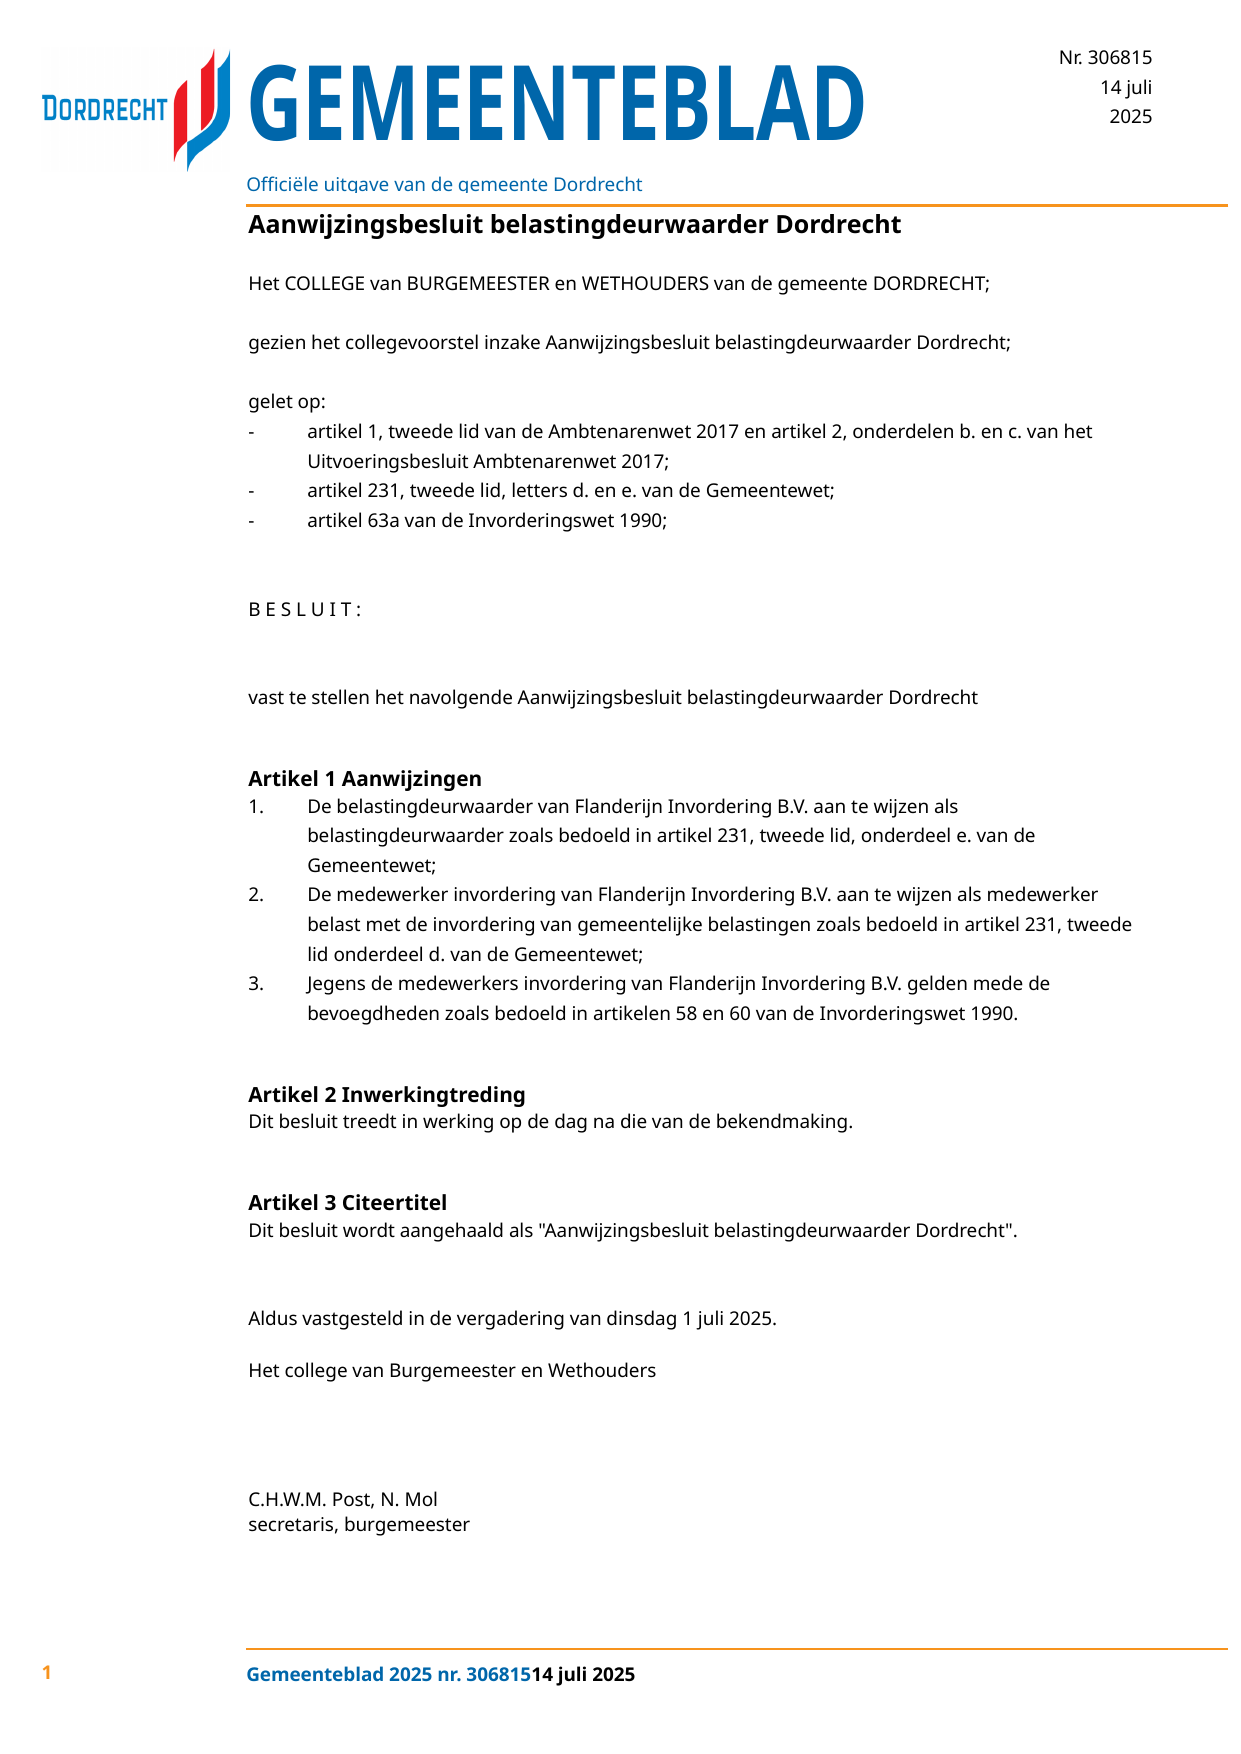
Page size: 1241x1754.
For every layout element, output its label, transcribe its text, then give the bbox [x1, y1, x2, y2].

list artikel 1, tweede lid van de Ambtenarenwet 2017 en artikel 2, onderdelen b. en c. van het Uitvoeringsbesluit Ambtenarenwet 2017; [248, 418, 1152, 473]
picture [41, 47, 231, 172]
text vast te stellen het navolgende Aanwijzingsbesluit belastingdeurwaarder Dordrecht [248, 684, 1152, 710]
text Artikel 3 Citeertitel [248, 1188, 1152, 1217]
text Het COLLEGE van BURGEMEESTER en WETHOUDERS van de gemeente DORDRECHT; [248, 270, 1152, 296]
list De belastingdeurwaarder van Flanderijn Invordering B.V. aan te wijzen als belastingdeurwaarder zoals bedoeld in artikel 231, tweede lid, onderdeel e. van de Gemeentewet; [248, 793, 1152, 878]
text Dit besluit treedt in werking op de dag na die van de bekendmaking. [248, 1108, 1152, 1134]
text gelet op: [248, 389, 1152, 414]
text Artikel 2 Inwerkingtreding [248, 1080, 1152, 1108]
list artikel 63a van de Invorderingswet 1990; [248, 507, 1152, 533]
text Aanwijzingsbesluit belastingdeurwaarder Dordrecht [248, 207, 1152, 241]
list artikel 231, tweede lid, letters d. en e. van de Gemeentewet; [248, 477, 1152, 503]
text Dit besluit wordt aangehaald als "Aanwijzingsbesluit belastingdeurwaarder Dordrecht". [248, 1217, 1152, 1243]
list Jegens de medewerkers invordering van Flanderijn Invordering B.V. gelden mede de bevoegdheden zoals bedoeld in artikelen 58 en 60 van de Invorderingswet 1990. [248, 970, 1152, 1026]
text B E S L U I T : [248, 596, 1152, 621]
text Het college van Burgemeester en Wethouders [248, 1357, 1152, 1383]
text Artikel 1 Aanwijzingen [248, 764, 1152, 793]
text Aldus vastgesteld in de vergadering van dinsdag 1 juli 2025. [248, 1306, 1152, 1331]
list De medewerker invordering van Flanderijn Invordering B.V. aan te wijzen als medewerker belast met de invordering van gemeentelijke belastingen zoals bedoeld in artikel 231, tweede lid onderdeel d. van de Gemeentewet; [248, 882, 1152, 967]
text C.H.W.M. Post, N. Mol [248, 1486, 1152, 1511]
text gezien het collegevoorstel inzake Aanwijzingsbesluit belastingdeurwaarder Dordrecht; [248, 329, 1152, 355]
text secretaris, burgemeester [248, 1511, 1152, 1537]
